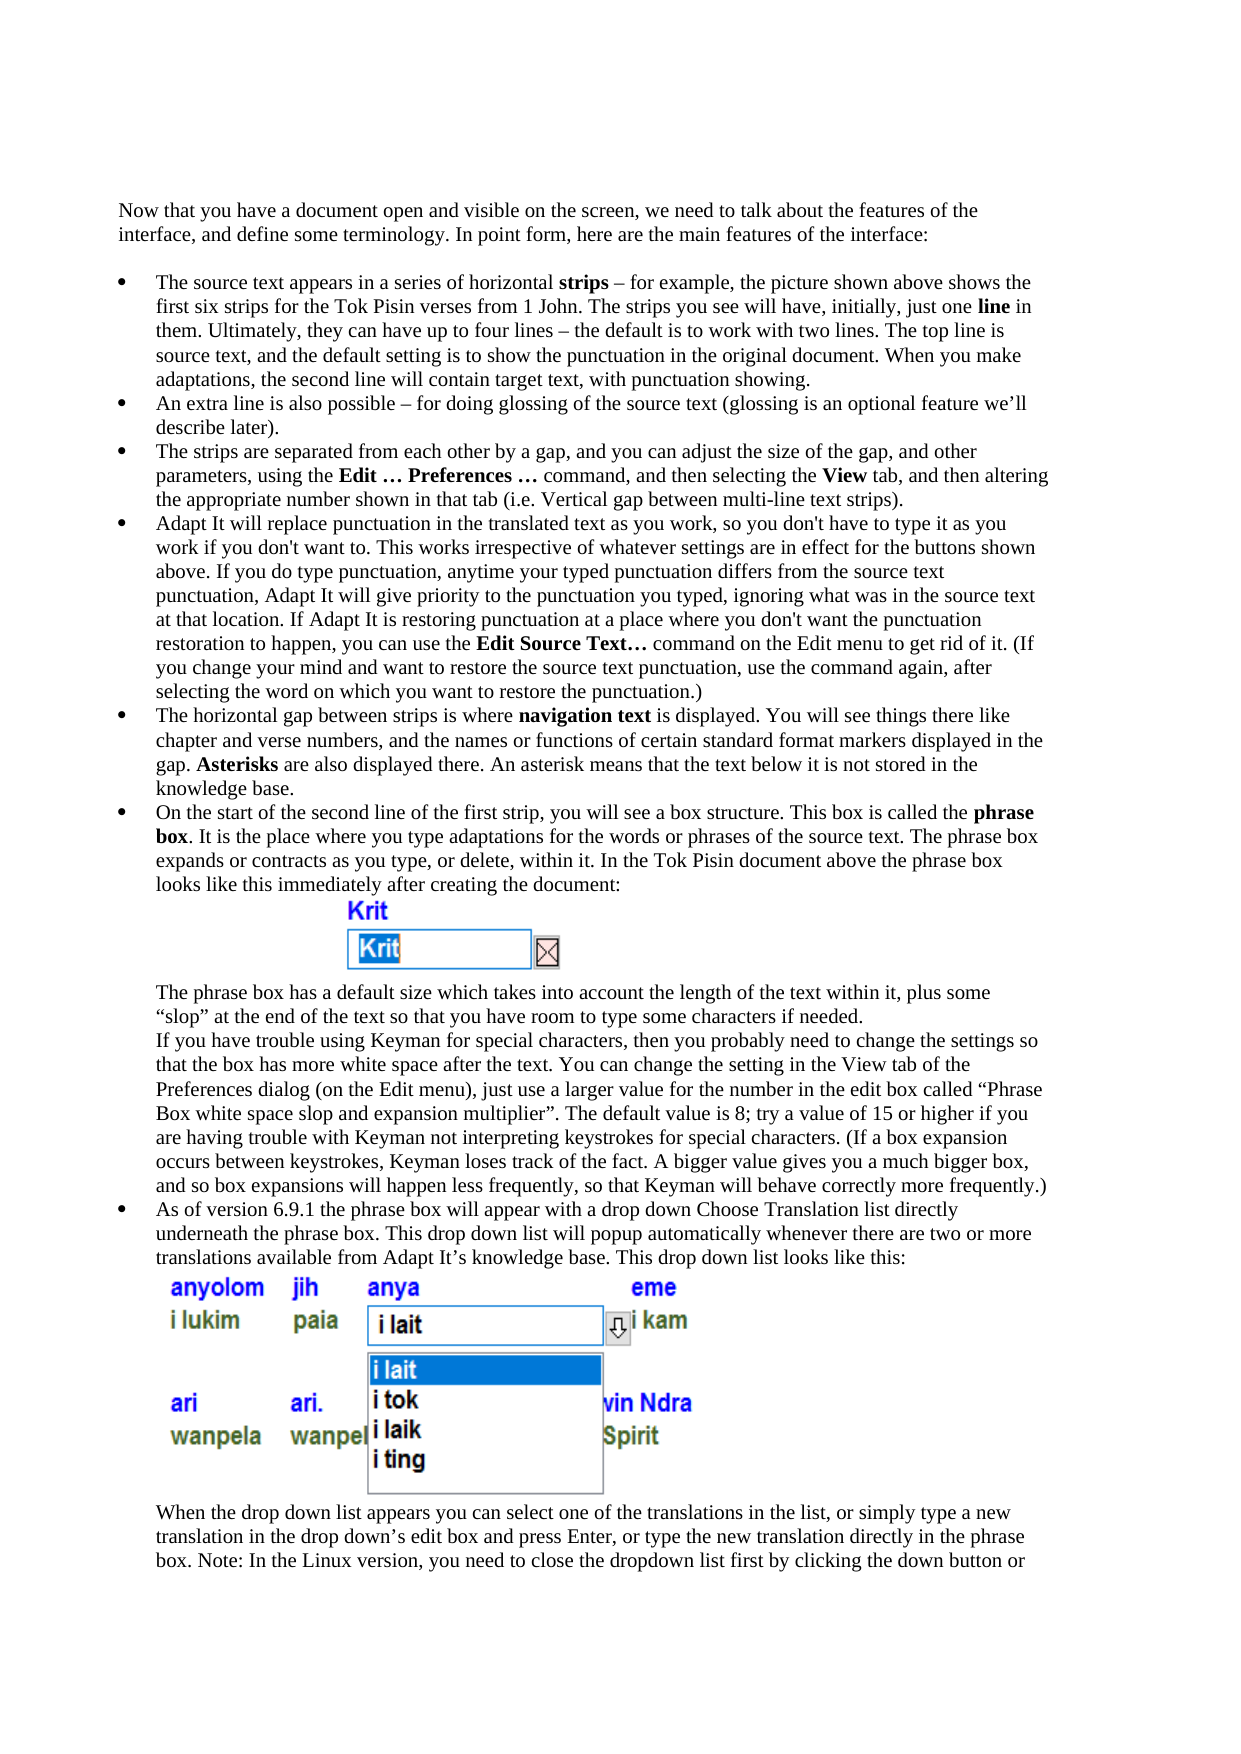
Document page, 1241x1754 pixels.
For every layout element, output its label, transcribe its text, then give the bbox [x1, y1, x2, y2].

picture [343, 896, 575, 976]
list An extra line is also possible – for doing glossing of the source text (glossing is an optional feature we’ll describe later). [118, 391, 1048, 439]
list On the start of the second line of the first strip, you will see a box structure. This box is called the phrase box. It is the place where you type adaptations for the words or phrases of the source text. The phrase box expands or contracts as you type, or delete, within it. In the Tok Pisin document above the phrase box looks like this immediately after creating the document: The phrase box has a default size which takes into account the length of the text within it, plus some “slop” at the end of the text so that you have room to type some characters if needed. If you have trouble using Keyman for special characters, then you probably need to change the settings so that the box has more white space after the text. You can change the setting in the View tab of the Preferences dialog (on the Edit menu), just use a larger value for the number in the edit box called “Phrase Box white space slop and expansion multiplier”. The default value is 8; try a value of 15 or higher if you are having trouble with Keyman not interpreting keystrokes for special characters. (If a box expansion occurs between keystrokes, Keyman loses track of the fact. A bigger value gives you a much bigger box, and so box expansions will happen less frequently, so that Keyman will behave correctly more frequently.) [118, 800, 1048, 1197]
list The horizontal gap between strips is where navigation text is displayed. You will see things there like chapter and verse numbers, and the names or functions of certain standard format markers displayed in the gap. Asterisks are also displayed there. An asterisk means that the text below it is not stored in the knowledge base. [118, 703, 1048, 800]
picture [155, 1269, 693, 1501]
text Now that you have a document open and visible on the screen, we need to talk about the features of the interface, and define some terminology. In point form, here are the main features of the interface: [118, 198, 1048, 246]
list As of version 6.9.1 the phrase box will appear with a drop down Choose Translation list directly underneath the phrase box. This drop down list will popup automatically whenever there are two or more translations available from Adapt It’s knowledge base. This drop down list looks like this: When the drop down list appears you can select one of the translations in the list, or simply type a new translation in the drop down’s edit box and press Enter, or type the new translation directly in the phrase box. Note: In the Linux version, you need to close the dropdown list first by clicking the down button or [118, 1197, 1048, 1572]
list The source text appears in a series of horizontal strips – for example, the picture shown above shows the first six strips for the Tok Pisin verses from 1 John. The strips you see will have, initially, just one line in them. Ultimately, they can have up to four lines – the default is to work with two lines. The top line is source text, and the default setting is to show the punctuation in the original document. When you make adaptations, the second line will contain target text, with punctuation showing. [118, 270, 1048, 391]
list The strips are separated from each other by a gap, and you can adjust the size of the gap, and other parameters, using the Edit … Preferences … command, and then selecting the View tab, and then altering the appropriate number shown in that tab (i.e. Vertical gap between multi-line text strips). [118, 439, 1048, 511]
list Adapt It will replace punctuation in the translated text as you work, so you don't have to type it as you work if you don't want to. This works irrespective of whatever settings are in effect for the buttons shown above. If you do type punctuation, anytime your typed punctuation differs from the source text punctuation, Adapt It will give priority to the punctuation you typed, ignoring what was in the source text at that location. If Adapt It is restoring punctuation at a place where you don't want the punctuation restoration to happen, you can use the Edit Source Text… command on the Edit menu to get rid of it. (If you change your mind and want to restore the source text punctuation, use the command again, after selecting the word on which you want to restore the punctuation.) [118, 511, 1048, 703]
